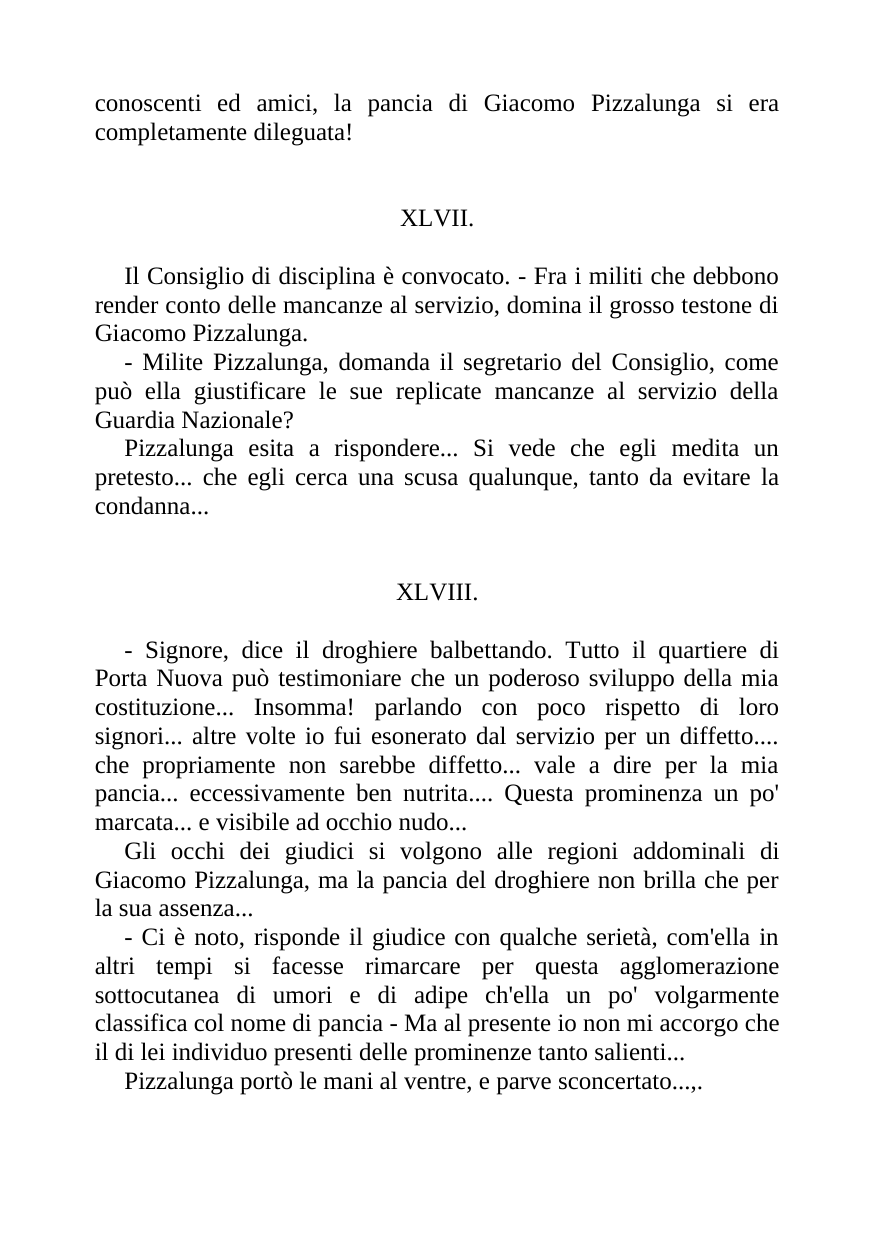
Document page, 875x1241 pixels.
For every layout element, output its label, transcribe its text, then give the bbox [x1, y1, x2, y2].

text conoscenti ed amici, la pancia di Giacomo Pizzalunga si era completamente dileguata! [94, 88, 779, 146]
text - Signore, dice il droghiere balbettando. Tutto il quartiere di Porta Nuova può testimoniare che un poderoso sviluppo della mia costituzione... Insomma! parlando con poco rispetto di loro signori... altre volte io fui esonerato dal servizio per un diffetto.... che propriamente non sarebbe diffetto... vale a dire per la mia pancia... eccessivamente ben nutrita.... Questa prominenza un po' marcata... e visibile ad occhio nudo... [94, 635, 779, 836]
text Pizzalunga esita a rispondere... Si vede che egli medita un pretesto... che egli cerca una scusa qualunque, tanto da evitare la condanna... [94, 433, 779, 520]
text - Ci è noto, risponde il giudice con qualche serietà, com'ella in altri tempi si facesse rimarcare per questa agglomerazione sottocutanea di umori e di adipe ch'ella un po' volgarmente classifica col nome di pancia - Ma al presente io non mi accorgo che il di lei individuo presenti delle prominenze tanto salienti... [94, 922, 779, 1066]
text XLVIII. [94, 577, 779, 606]
text XLVII. [94, 203, 779, 232]
text Gli occhi dei giudici si volgono alle regioni addominali di Giacomo Pizzalunga, ma la pancia del droghiere non brilla che per la sua assenza... [94, 836, 779, 922]
text Il Consiglio di disciplina è convocato. - Fra i militi che debbono render conto delle mancanze al servizio, domina il grosso testone di Giacomo Pizzalunga. [94, 261, 779, 347]
text - Milite Pizzalunga, domanda il segretario del Consiglio, come può ella giustificare le sue replicate mancanze al servizio della Guardia Nazionale? [94, 347, 779, 433]
text Pizzalunga portò le mani al ventre, e parve sconcertato...,. [94, 1066, 779, 1095]
